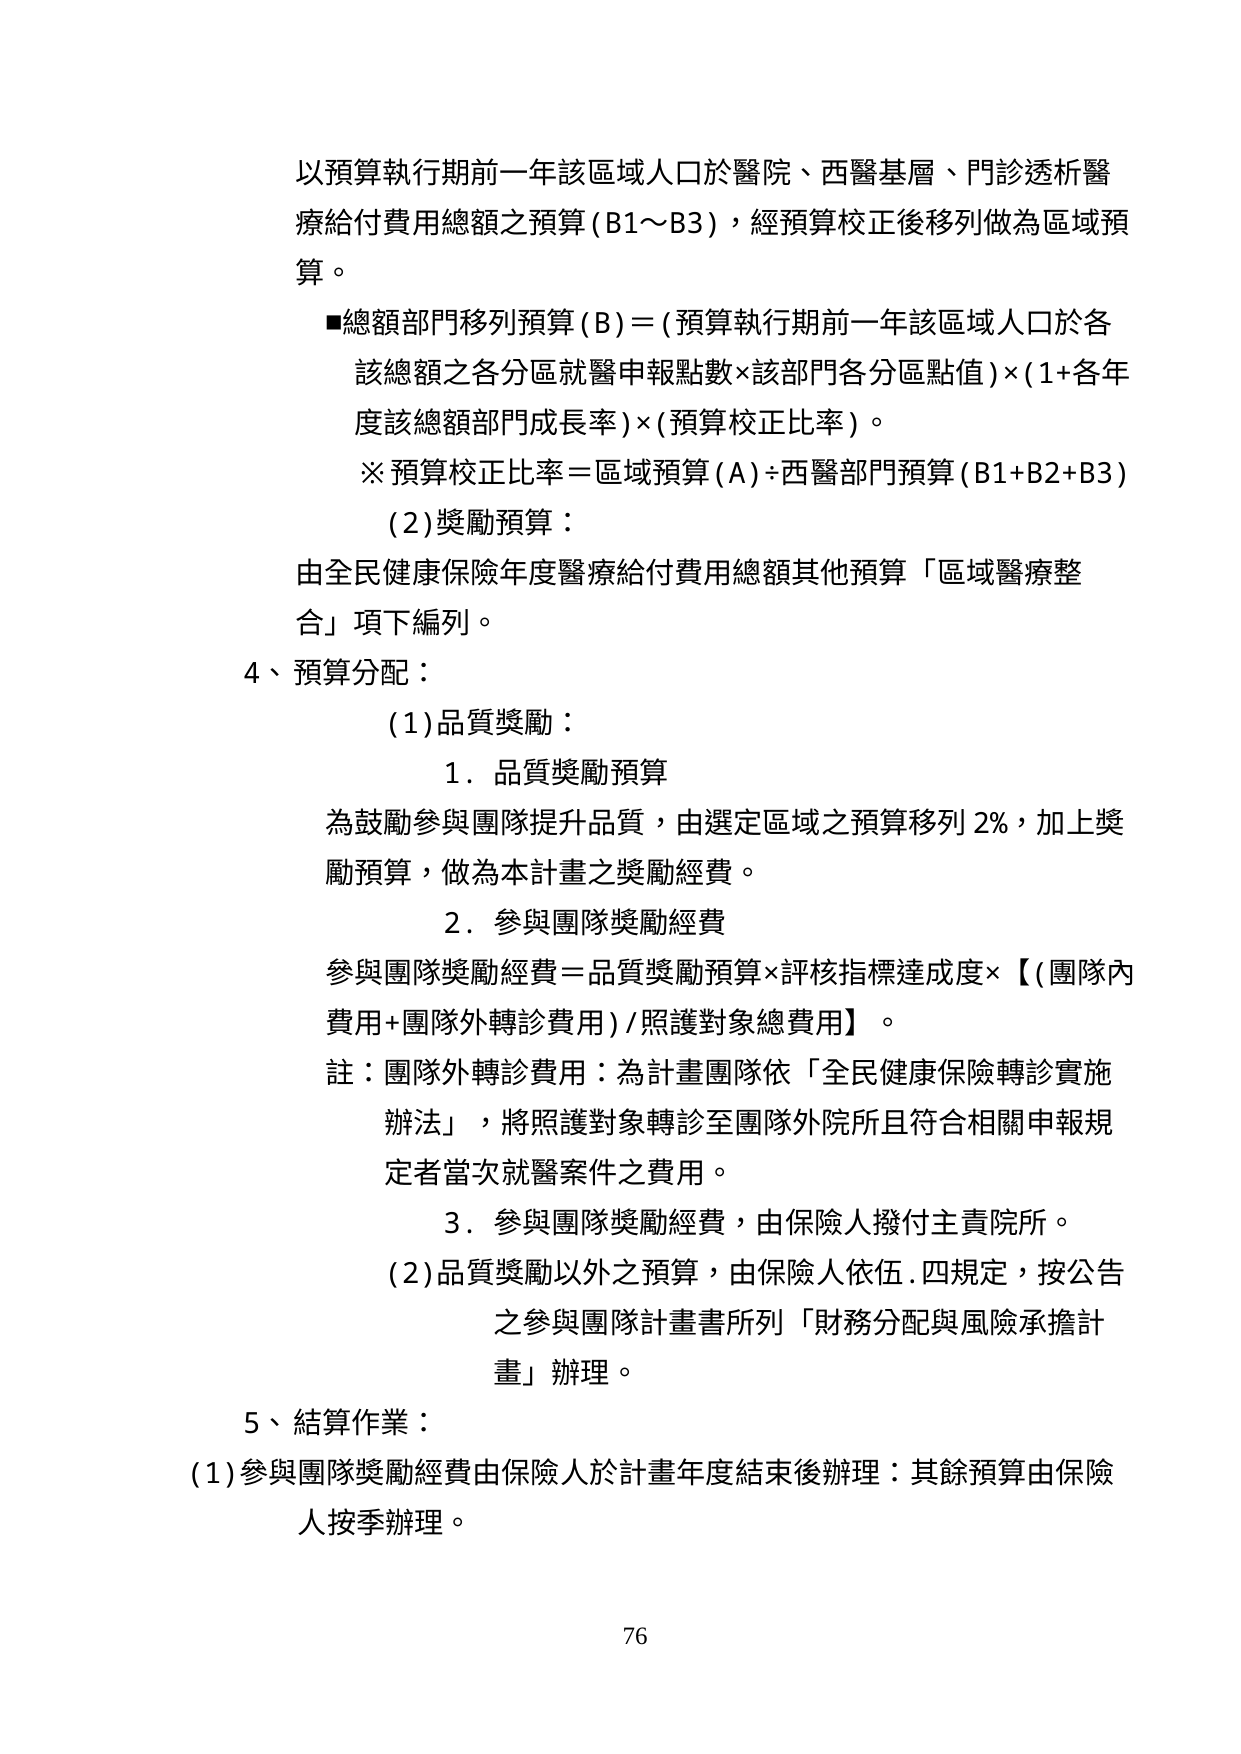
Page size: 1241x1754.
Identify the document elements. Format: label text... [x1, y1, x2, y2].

text 由全民健康保險年度醫療給付費用總額其他預算「區域醫療整合」項下編列。 [295, 543, 1137, 643]
text ※預算校正比率＝區域預算(A)÷西醫部門預算(B1+B2+B3) [355, 443, 1137, 493]
list 預算分配： [243, 643, 1137, 693]
list 參與團隊奬勵經費由保險人於計畫年度結束後辦理：其餘預算由保險人按季辦理。 [186, 1443, 1137, 1543]
list 參與團隊奬勵經費，由保險人撥付主責院所。 [443, 1193, 1137, 1243]
list 奬勵預算： [384, 493, 1137, 543]
list 品質獎勵以外之預算，由保險人依伍.四規定，按公告之參與團隊計畫書所列「財務分配與風險承擔計畫」辦理。 [384, 1243, 1137, 1393]
text 為鼓勵參與團隊提升品質，由選定區域之預算移列2%，加上奬勵預算，做為本計畫之奬勵經費。 [325, 793, 1137, 893]
list 參與團隊奬勵經費 [443, 893, 1137, 943]
text 註：團隊外轉診費用：為計畫團隊依「全民健康保險轉診實施辦法」，將照護對象轉診至團隊外院所且符合相關申報規定者當次就醫案件之費用。 [325, 1043, 1137, 1193]
list 品質奬勵預算 [443, 743, 1137, 793]
list 結算作業： [243, 1393, 1137, 1443]
list 品質獎勵： [384, 693, 1137, 743]
text ■總額部門移列預算(B)＝(預算執行期前一年該區域人口於各該總額之各分區就醫申報點數×該部門各分區點值)×(1+各年度該總額部門成長率)×(預算校正比率)。 [325, 293, 1137, 443]
text 參與團隊奬勵經費＝品質獎勵預算×評核指標達成度×【(團隊內費用+團隊外轉診費用)/照護對象總費用】。 [325, 943, 1137, 1043]
text 以預算執行期前一年該區域人口於醫院、西醫基層、門診透析醫療給付費用總額之預算(B1～B3)，經預算校正後移列做為區域預算。 [295, 143, 1137, 293]
